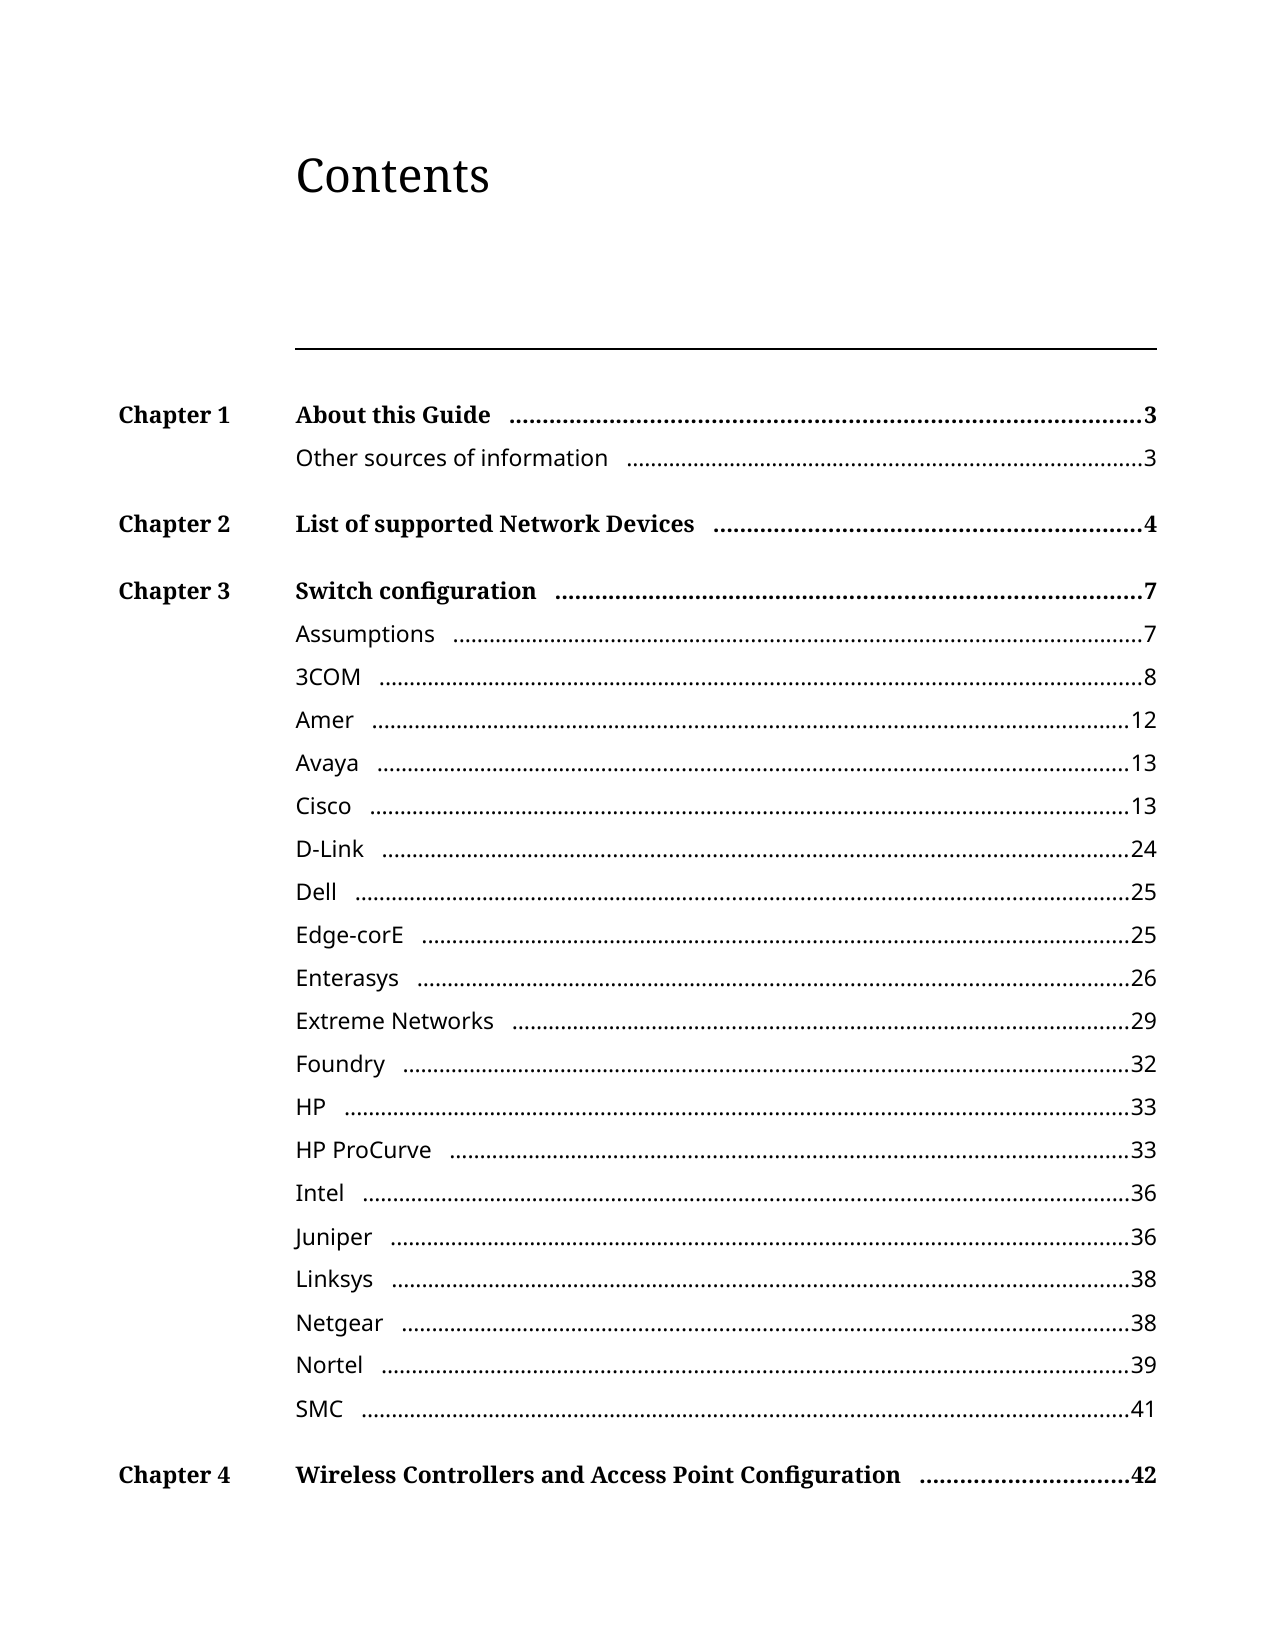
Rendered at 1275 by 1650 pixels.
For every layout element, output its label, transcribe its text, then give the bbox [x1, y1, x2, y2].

text Foundry 32 [295, 1048, 1157, 1079]
text Netgear 38 [295, 1306, 1157, 1338]
text Nortel 39 [295, 1349, 1157, 1381]
text Chapter 2 List of supported Network Devices 4 [118, 508, 1157, 540]
text Juniper 36 [295, 1220, 1157, 1252]
text Linksys 38 [295, 1263, 1157, 1295]
text Other sources of information 3 [295, 442, 1157, 473]
text Intel 36 [295, 1177, 1157, 1209]
text Cisco 13 [295, 790, 1157, 821]
text Edge-corE 25 [295, 919, 1157, 951]
text Avaya 13 [295, 747, 1157, 778]
text Dell 25 [295, 876, 1157, 907]
text Chapter 4 Wireless Controllers and Access Point Configuration 42 [118, 1459, 1157, 1490]
text Chapter 3 Switch configuration 7 [118, 575, 1157, 606]
text Extreme Networks 29 [295, 1005, 1157, 1037]
text 3COM 8 [295, 661, 1157, 692]
text D-Link 24 [295, 833, 1157, 864]
text Amer 12 [295, 704, 1157, 735]
text SMC 41 [295, 1392, 1157, 1424]
text HP 33 [295, 1091, 1157, 1123]
subtitle Contents [295, 143, 1157, 348]
text Chapter 1 About this Guide 3 [118, 399, 1157, 430]
text Enterasys 26 [295, 962, 1157, 993]
text Assumptions 7 [295, 618, 1157, 649]
text HP ProCurve 33 [295, 1134, 1157, 1166]
